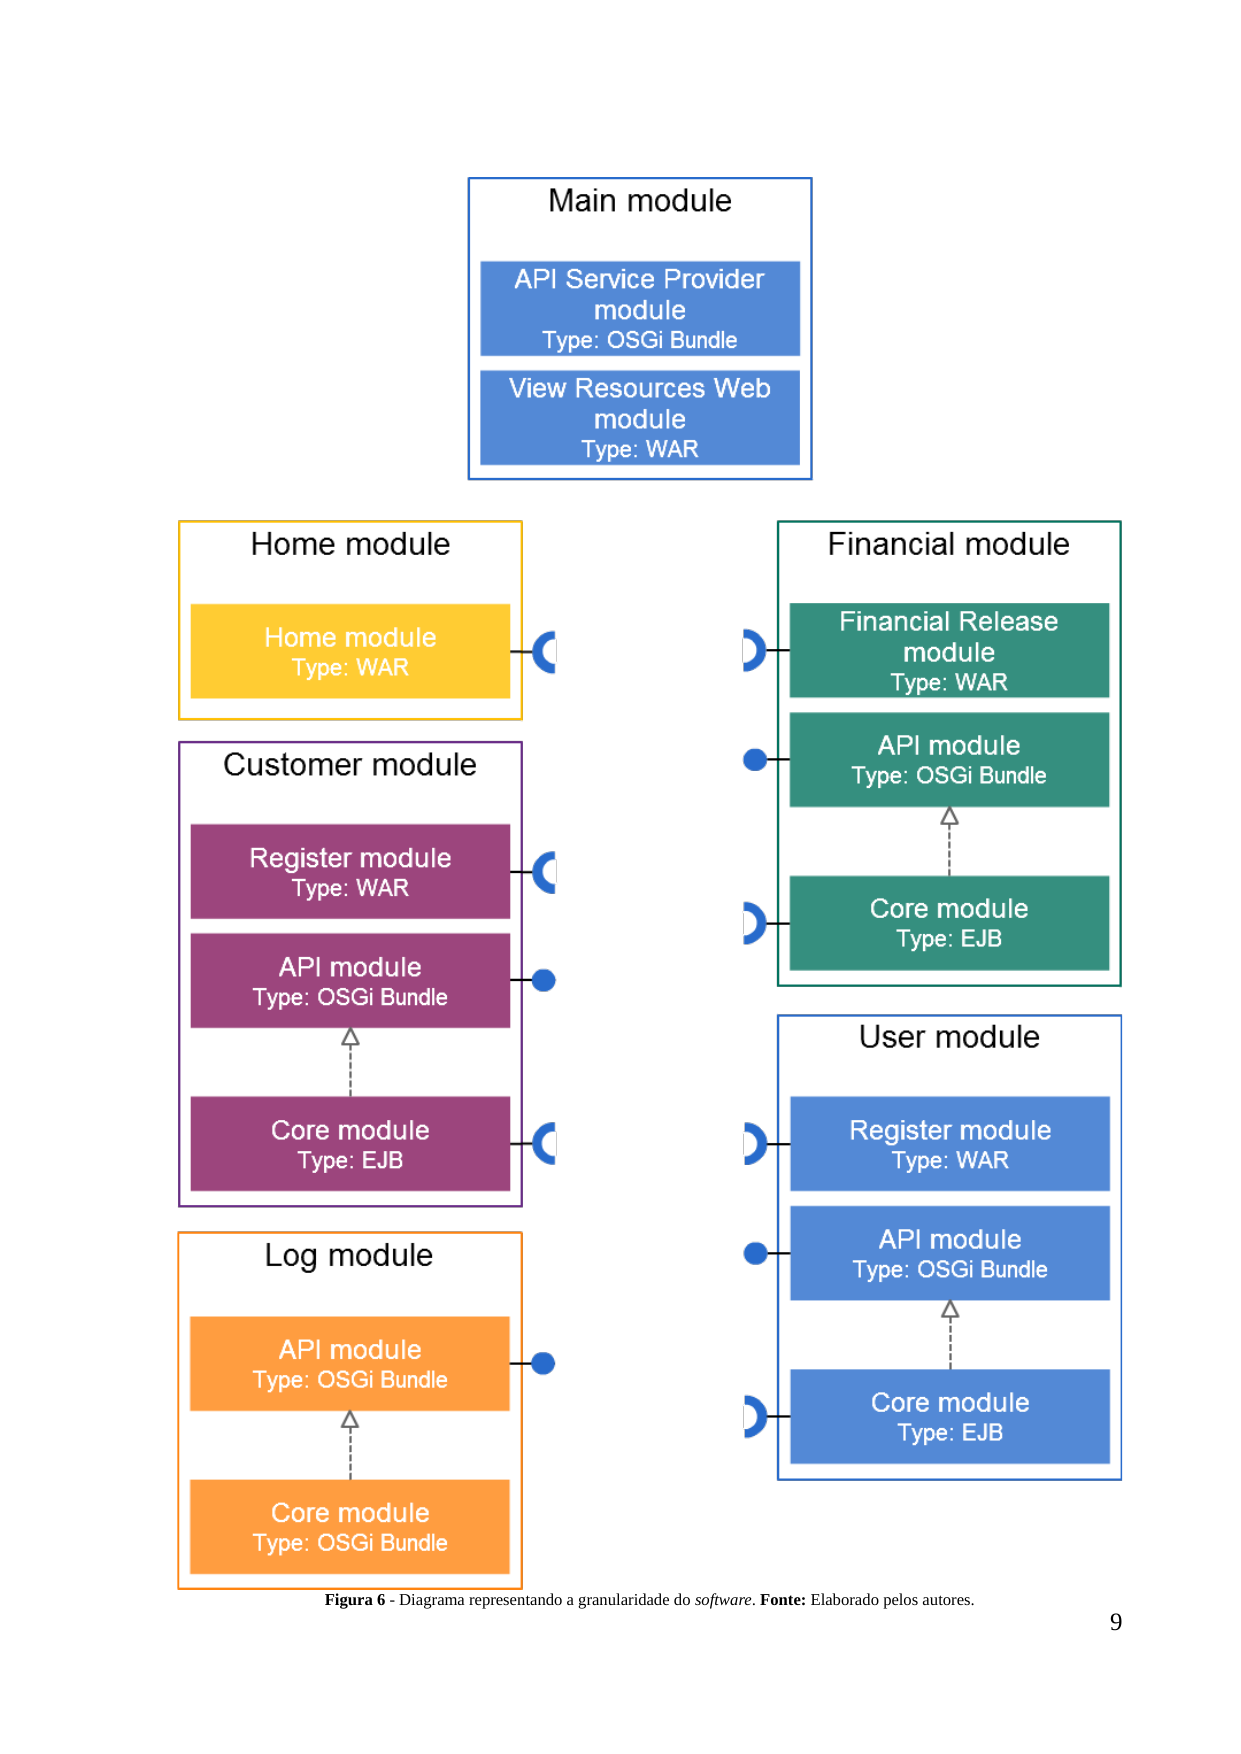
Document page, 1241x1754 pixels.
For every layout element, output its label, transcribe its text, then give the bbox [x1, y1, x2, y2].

text Figura 6 - Diagrama representando a granularidade do software. Fonte: Elaborado pelos autores. [177, 1590, 1122, 1608]
picture [177, 177, 1123, 1590]
